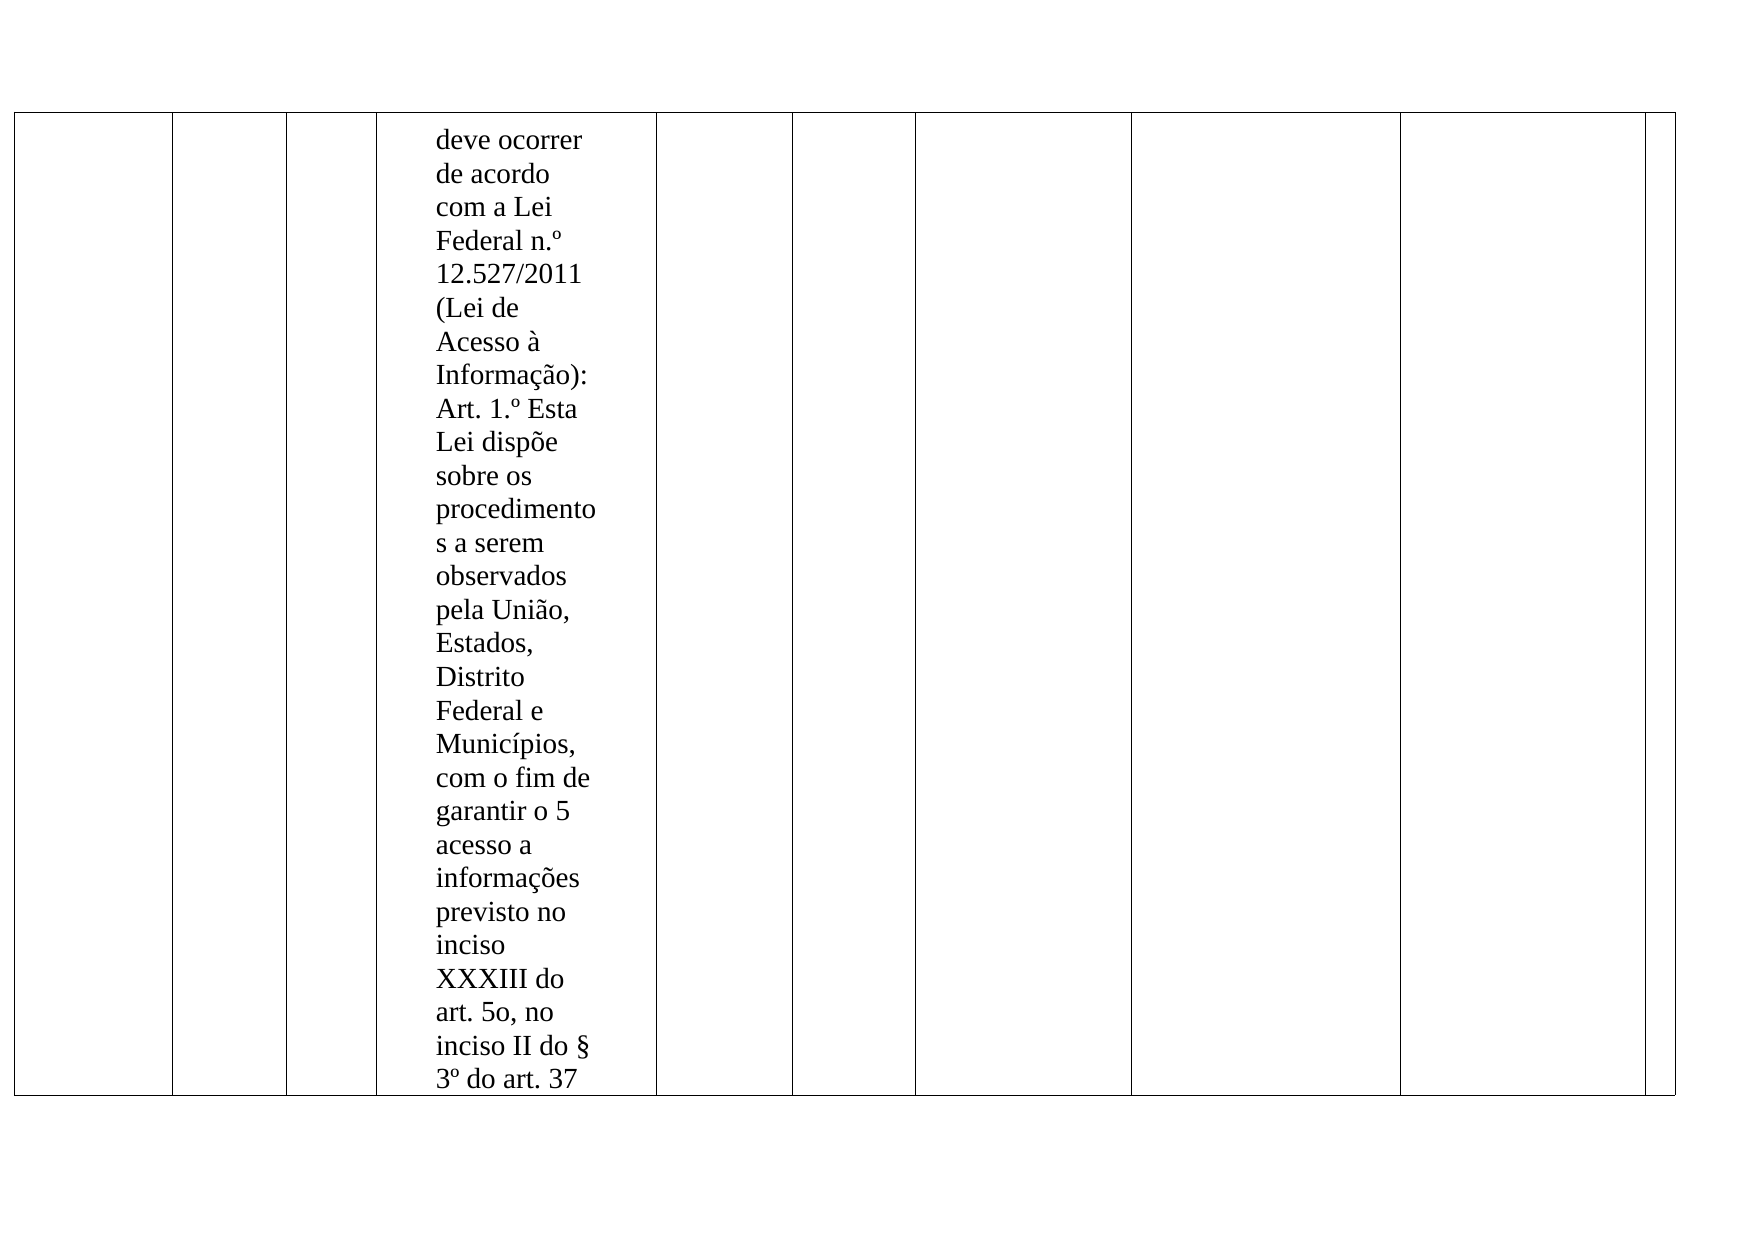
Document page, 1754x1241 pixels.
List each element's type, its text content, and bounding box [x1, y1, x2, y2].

table_cell [793, 113, 915, 1095]
table_cell [15, 113, 172, 1095]
table_cell [1132, 113, 1400, 1095]
table_cell deve ocorrer de acordo com a Lei Federal n.º 12.527/2011 (Lei de Acesso à Informação): Art. 1.º Esta Lei dispõe sobre os procedimentos a serem observados pela União, Estados, Distrito Federal e Municípios, com o fim de garantir o 5 acesso a informações previsto no inciso XXXIII do art. 5o, no inciso II do § 3º do art. 37 [377, 113, 656, 1095]
table_cell [1646, 113, 1675, 1095]
table_cell [1401, 113, 1645, 1095]
table_cell [173, 113, 286, 1095]
table_cell [1676, 112, 1745, 1095]
table_cell [657, 113, 792, 1095]
table_cell [916, 113, 1131, 1095]
table_cell [287, 113, 376, 1095]
